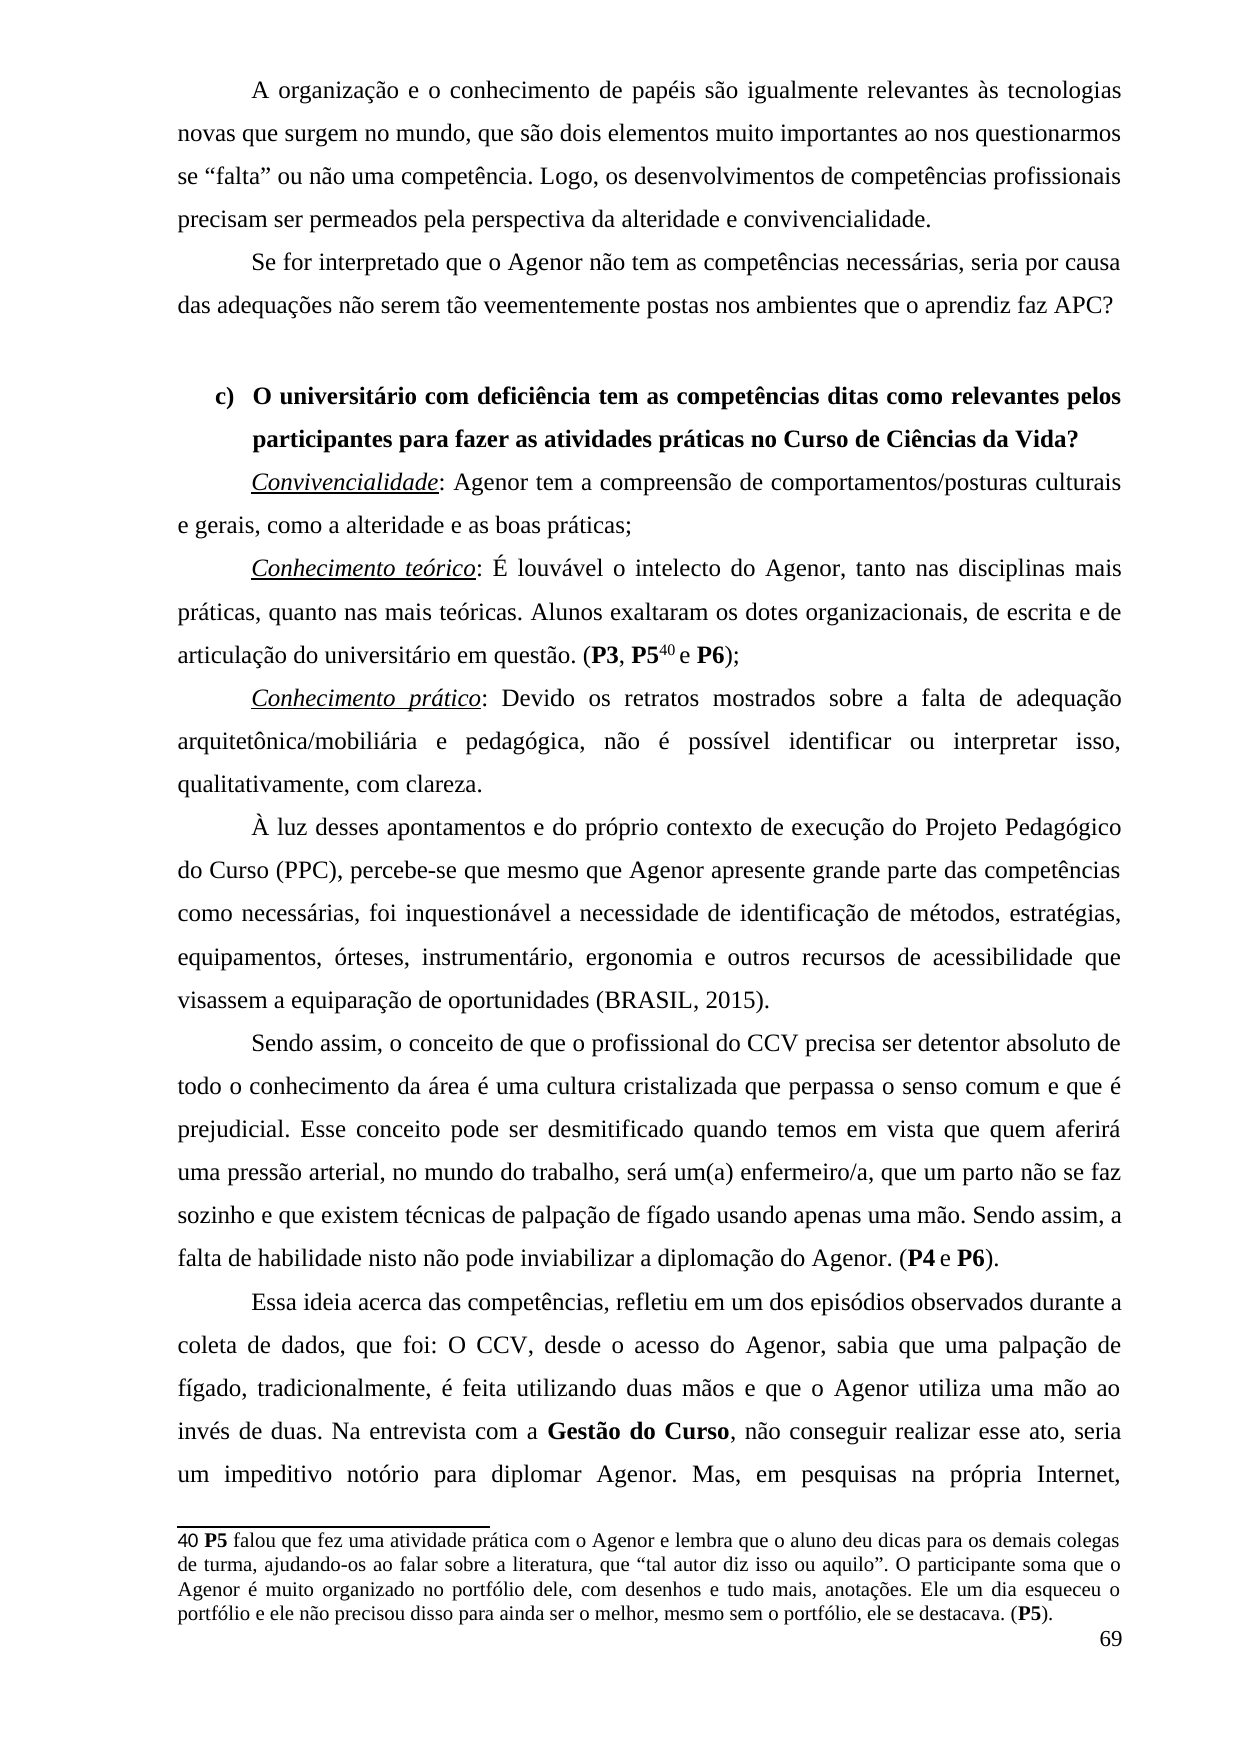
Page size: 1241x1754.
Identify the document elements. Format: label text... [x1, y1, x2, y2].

text Se for interpretado que o Agenor não tem as competências necessárias, seria por causa das adequações não serem tão veementemente postas nos ambientes que o aprendiz faz APC? [177, 247, 1122, 319]
text P5 falou que fez uma atividade prática com o Agenor e lembra que o aluno deu dicas para os demais colegas de turma, ajudando-os ao falar sobre a literatura, que “tal autor diz isso ou aquilo”. O participante soma que o Agenor é muito organizado no portfólio dele, com desenhos e tudo mais, anotações. Ele um dia esqueceu o portfólio e ele não precisou disso para ainda ser o melhor, mesmo sem o portfólio, ele se destacava. (P5). [177, 1527, 1122, 1624]
text Conhecimento prático: Devido os retratos mostrados sobre a falta de adequação arquitetônica/mobiliária e pedagógica, não é possível identificar ou interpretar isso, qualitativamente, com clareza. [177, 683, 1122, 798]
text A organização e o conhecimento de papéis são igualmente relevantes às tecnologias novas que surgem no mundo, que são dois elementos muito importantes ao nos questionarmos se “falta” ou não uma competência. Logo, os desenvolvimentos de competências profissionais precisam ser permeados pela perspectiva da alteridade e convivencialidade. [177, 75, 1122, 233]
text Essa ideia acerca das competências, refletiu em um dos episódios observados durante a coleta de dados, que foi: O CCV, desde o acesso do Agenor, sabia que uma palpação de fígado, tradicionalmente, é feita utilizando duas mãos e que o Agenor utiliza uma mão ao invés de duas. Na entrevista com a Gestão do Curso, não conseguir realizar esse ato, seria um impeditivo notório para diplomar Agenor. Mas, em pesquisas na própria Internet, [177, 1287, 1122, 1488]
text À luz desses apontamentos e do próprio contexto de execução do Projeto Pedagógico do Curso (PPC), percebe-se que mesmo que Agenor apresente grande parte das competências como necessárias, foi inquestionável a necessidade de identificação de métodos, estratégias, equipamentos, órteses, instrumentário, ergonomia e outros recursos de acessibilidade que visassem a equiparação de oportunidades (BRASIL, 2015). [177, 812, 1122, 1013]
text Sendo assim, o conceito de que o profissional do CCV precisa ser detentor absoluto de todo o conhecimento da área é uma cultura cristalizada que perpassa o senso comum e que é prejudicial. Esse conceito pode ser desmitificado quando temos em vista que quem aferirá uma pressão arterial, no mundo do trabalho, será um(a) enfermeiro/a, que um parto não se faz sozinho e que existem técnicas de palpação de fígado usando apenas uma mão. Sendo assim, a falta de habilidade nisto não pode inviabilizar a diplomação do Agenor. (P4 e P6). [177, 1028, 1122, 1272]
text Convivencialidade: Agenor tem a compreensão de comportamentos/posturas culturais e gerais, como a alteridade e as boas práticas; [177, 467, 1122, 539]
text Conhecimento teórico: É louvável o intelecto do Agenor, tanto nas disciplinas mais práticas, quanto nas mais teóricas. Alunos exaltaram os dotes organizacionais, de escrita e de articulação do universitário em questão. (P3, P5 e P6); [177, 553, 1122, 668]
list O universitário com deficiência tem as competências ditas como relevantes pelos participantes para fazer as atividades práticas no Curso de Ciências da Vida? [215, 381, 1122, 453]
